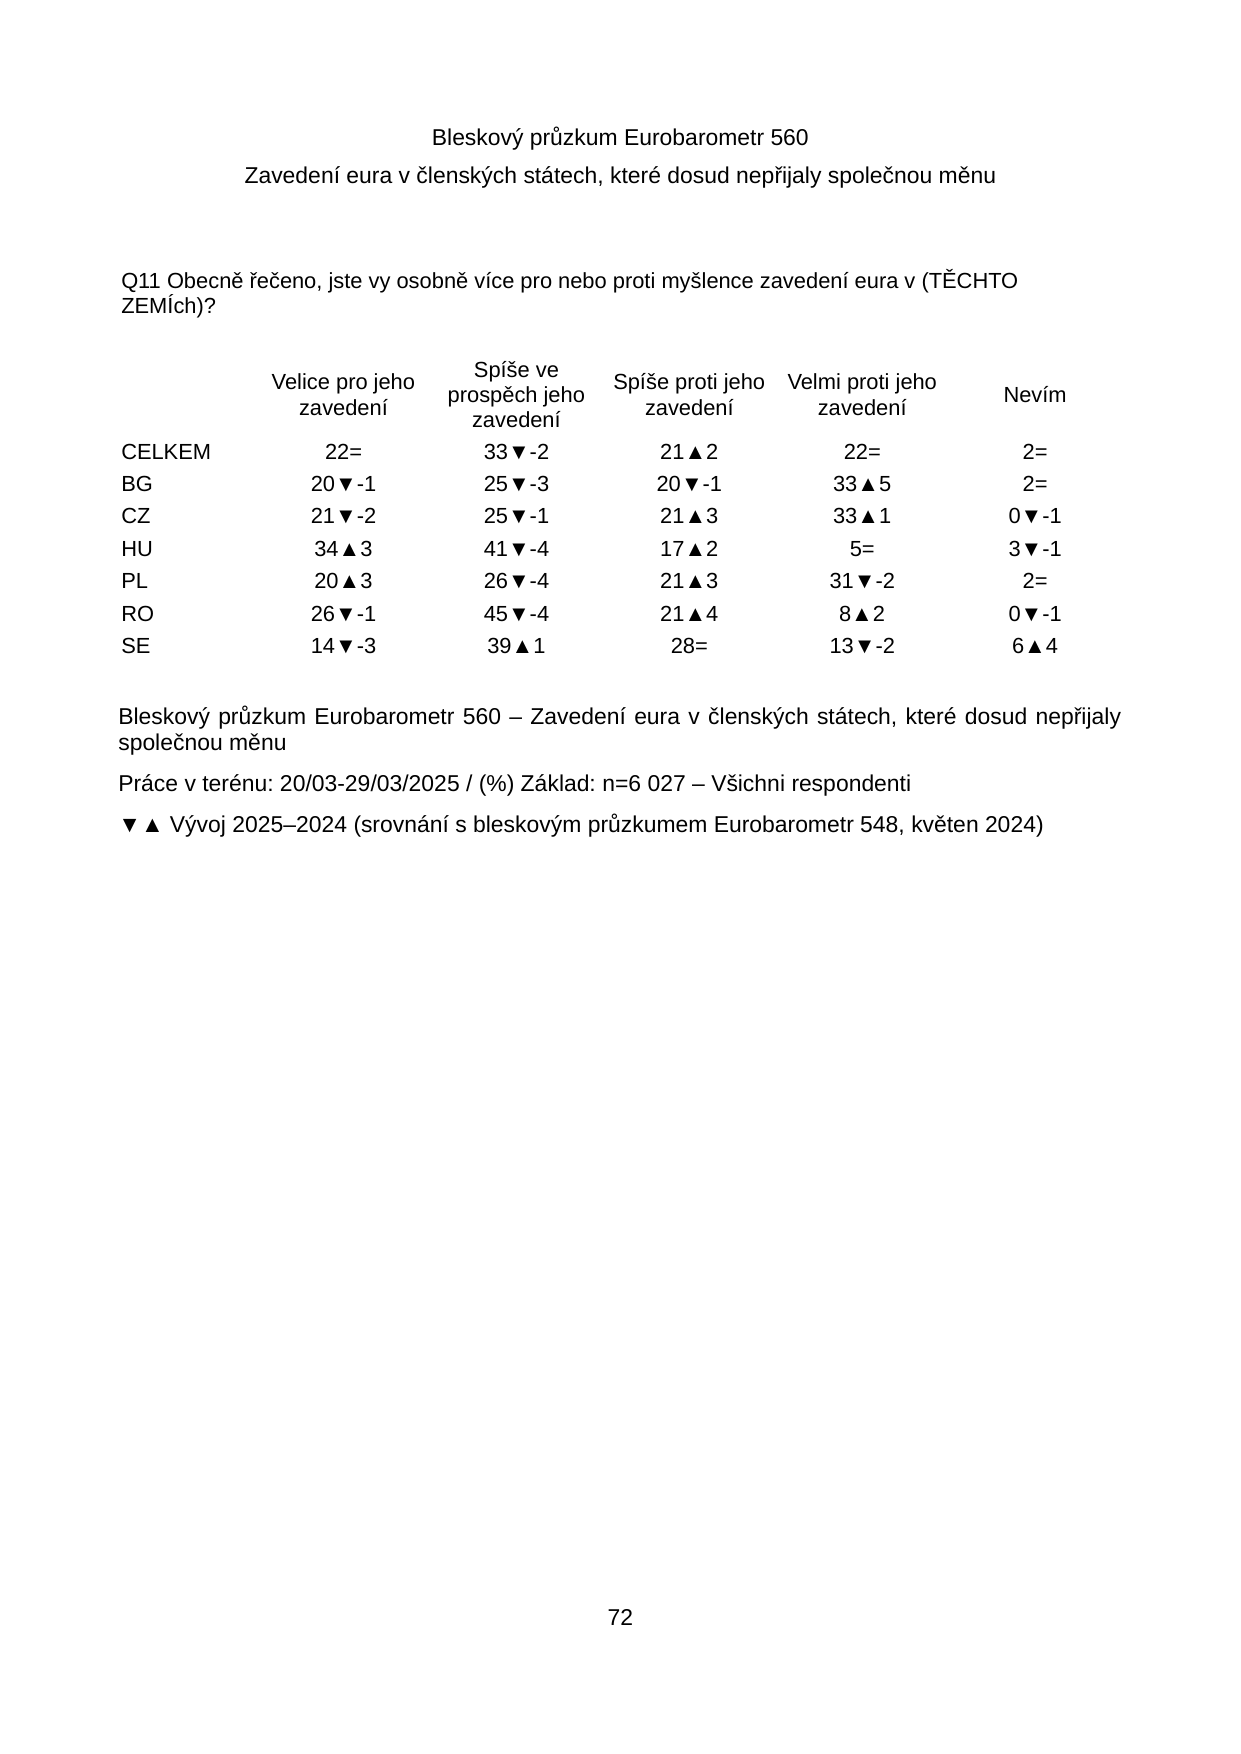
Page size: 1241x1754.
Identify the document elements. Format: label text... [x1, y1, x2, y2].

table_cell 31▼-2 [776, 565, 948, 597]
table_cell HU [118, 532, 257, 565]
table_cell BG [118, 468, 257, 500]
table_cell 25▼-3 [430, 468, 603, 500]
table_cell [118, 321, 257, 354]
table_cell 20▼-1 [603, 468, 776, 500]
table_cell RO [118, 597, 257, 629]
table_cell 45▼-4 [430, 597, 603, 629]
table_cell CELKEM [118, 435, 257, 467]
table_cell Velice pro jeho zavedení [257, 354, 430, 435]
table_cell 33▲1 [776, 500, 948, 532]
table_cell 21▲3 [603, 565, 776, 597]
text ▼▲ Vývoj 2025–2024 (srovnání s bleskovým průzkumem Eurobarometr 548, květen 2024) [118, 811, 1122, 837]
table_cell Spíše proti jeho zavedení [603, 354, 776, 435]
table_cell [430, 321, 603, 354]
table_cell 34▲3 [257, 532, 430, 565]
table_cell 17▲2 [603, 532, 776, 565]
table_cell [257, 321, 430, 354]
table_cell [118, 354, 257, 435]
table_cell 26▼-1 [257, 597, 430, 629]
table_cell Spíše ve prospěch jeho zavedení [430, 354, 603, 435]
table_cell [603, 321, 776, 354]
table_cell PL [118, 565, 257, 597]
table_header Q11 Obecně řečeno, jste vy osobně více pro nebo proti myšlence zavedení eura v (TĚCHTO ZEMÍch)? [118, 265, 1121, 321]
table_cell 41▼-4 [430, 532, 603, 565]
table_cell 21▲4 [603, 597, 776, 629]
table_cell Velmi proti jeho zavedení [776, 354, 948, 435]
table_cell 25▼-1 [430, 500, 603, 532]
table_cell Nevím [949, 354, 1121, 435]
table_cell 21▲2 [603, 435, 776, 467]
table_cell 2= [949, 435, 1121, 467]
table_cell 22= [776, 435, 948, 467]
table_cell [949, 321, 1121, 354]
text Práce v terénu: 20/03-29/03/2025 / (%) Základ: n=6 027 – Všichni respondenti [118, 770, 1122, 796]
table_cell 5= [776, 532, 948, 565]
table_cell 0▼-1 [949, 597, 1121, 629]
table_cell 20▲3 [257, 565, 430, 597]
table_cell SE [118, 630, 257, 662]
table_cell 22= [257, 435, 430, 467]
table_cell 14▼-3 [257, 630, 430, 662]
text Bleskový průzkum Eurobarometr 560 – Zavedení eura v členských státech, které dosud nepřijaly společnou měnu [118, 703, 1122, 756]
table_cell [776, 321, 948, 354]
table_cell 8▲2 [776, 597, 948, 629]
table_cell 26▼-4 [430, 565, 603, 597]
table_cell 13▼-2 [776, 630, 948, 662]
table_cell 21▼-2 [257, 500, 430, 532]
table_cell 20▼-1 [257, 468, 430, 500]
table_cell 2= [949, 565, 1121, 597]
table_cell 33▲5 [776, 468, 948, 500]
table_cell CZ [118, 500, 257, 532]
table_cell 0▼-1 [949, 500, 1121, 532]
table_cell 3▼-1 [949, 532, 1121, 565]
table_cell 2= [949, 468, 1121, 500]
table_cell 33▼-2 [430, 435, 603, 467]
table_cell 21▲3 [603, 500, 776, 532]
table_cell 6▲4 [949, 630, 1121, 662]
table_cell 39▲1 [430, 630, 603, 662]
table_cell 28= [603, 630, 776, 662]
